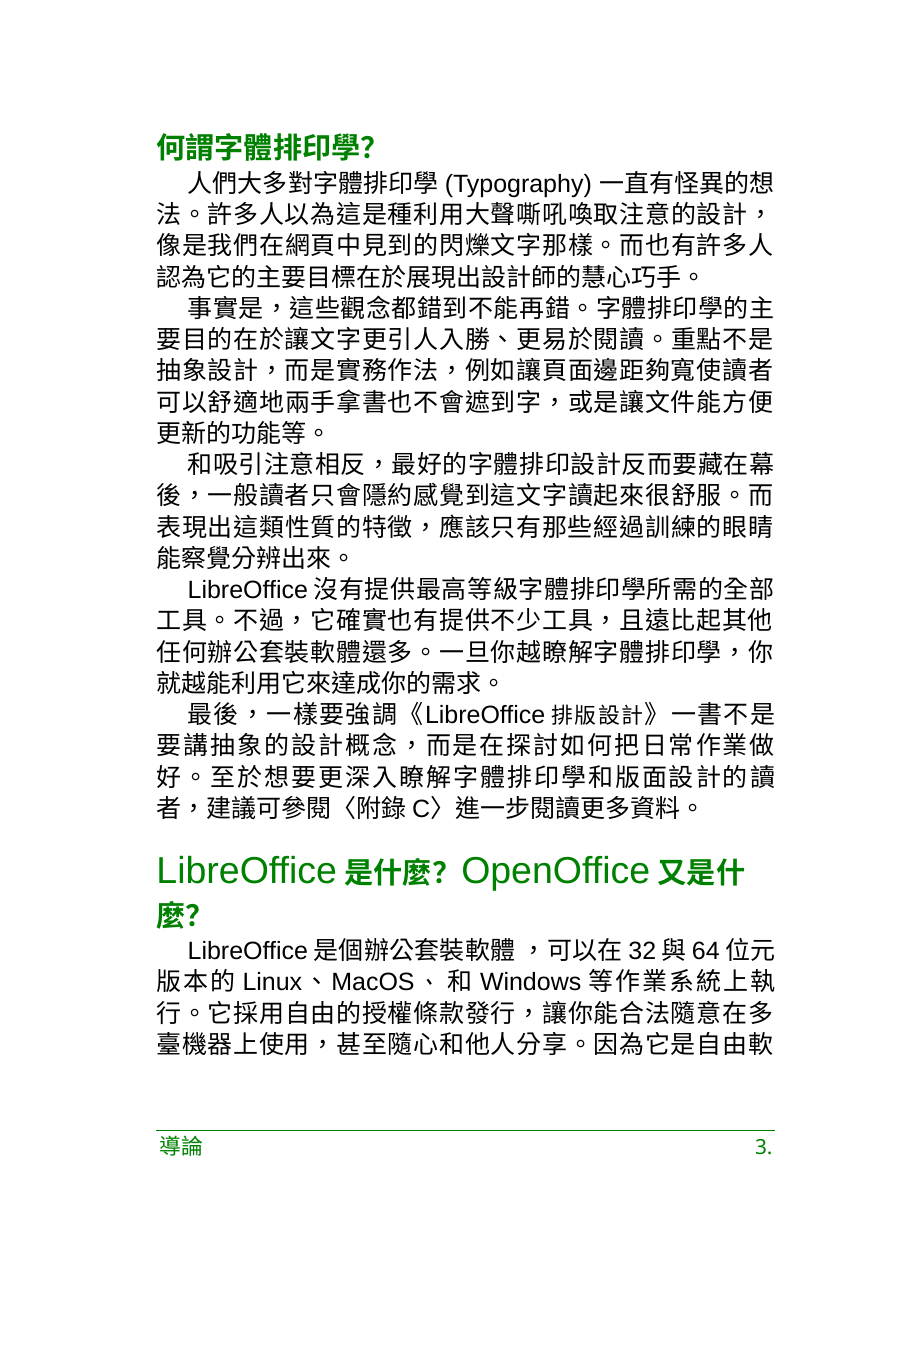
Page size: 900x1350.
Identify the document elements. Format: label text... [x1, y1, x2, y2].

text 事實是，這些觀念都錯到不能再錯。字體排印學的主要目的在於讓文字更引人入勝、更易於閱讀。重點不是抽象設計，而是實務作法，例如讓頁面邊距夠寬使讀者可以舒適地兩手拿書也不會遮到字，或是讓文件能方便更新的功能等。 [156, 292, 775, 448]
text LibreOffice沒有提供最高等級字體排印學所需的全部工具。不過，它確實也有提供不少工具，且遠比起其他任何辦公套裝軟體還多。一旦你越瞭解字體排印學，你就越能利用它來達成你的需求。 [156, 573, 775, 698]
subtitle LibreOffice是什麼？OpenOffice又是什麼？ [156, 848, 775, 934]
text LibreOffice是個辦公套裝軟體 ，可以在32與64位元版本的Linux、MacOS、 和Windows等作業系統上執行。它採用自由的授權條款發行，讓你能合法隨意在多臺機器上使用，甚至隨心和他人分享。因為它是自由軟 [156, 934, 775, 1059]
text 和吸引注意相反，最好的字體排印設計反而要藏在幕後，一般讀者只會隱約感覺到這文字讀起來很舒服。而表現出這類性質的特徵，應該只有那些經過訓練的眼睛能察覺分辨出來。 [156, 448, 775, 573]
subtitle 何謂字體排印學？ [156, 125, 775, 167]
text 人們大多對字體排印學 (Typography) 一直有怪異的想法。許多人以為這是種利用大聲嘶吼喚取注意的設計，像是我們在網頁中見到的閃爍文字那樣。而也有許多人認為它的主要目標在於展現出設計師的慧心巧手。 [156, 167, 775, 292]
text 最後，一樣要強調《LibreOffice排版設計》一書不是要講抽象的設計概念，而是在探討如何把日常作業做好。至於想要更深入瞭解字體排印學和版面設計的讀者，建議可參閱〈附錄 C〉進一步閱讀更多資料。 [156, 698, 775, 823]
